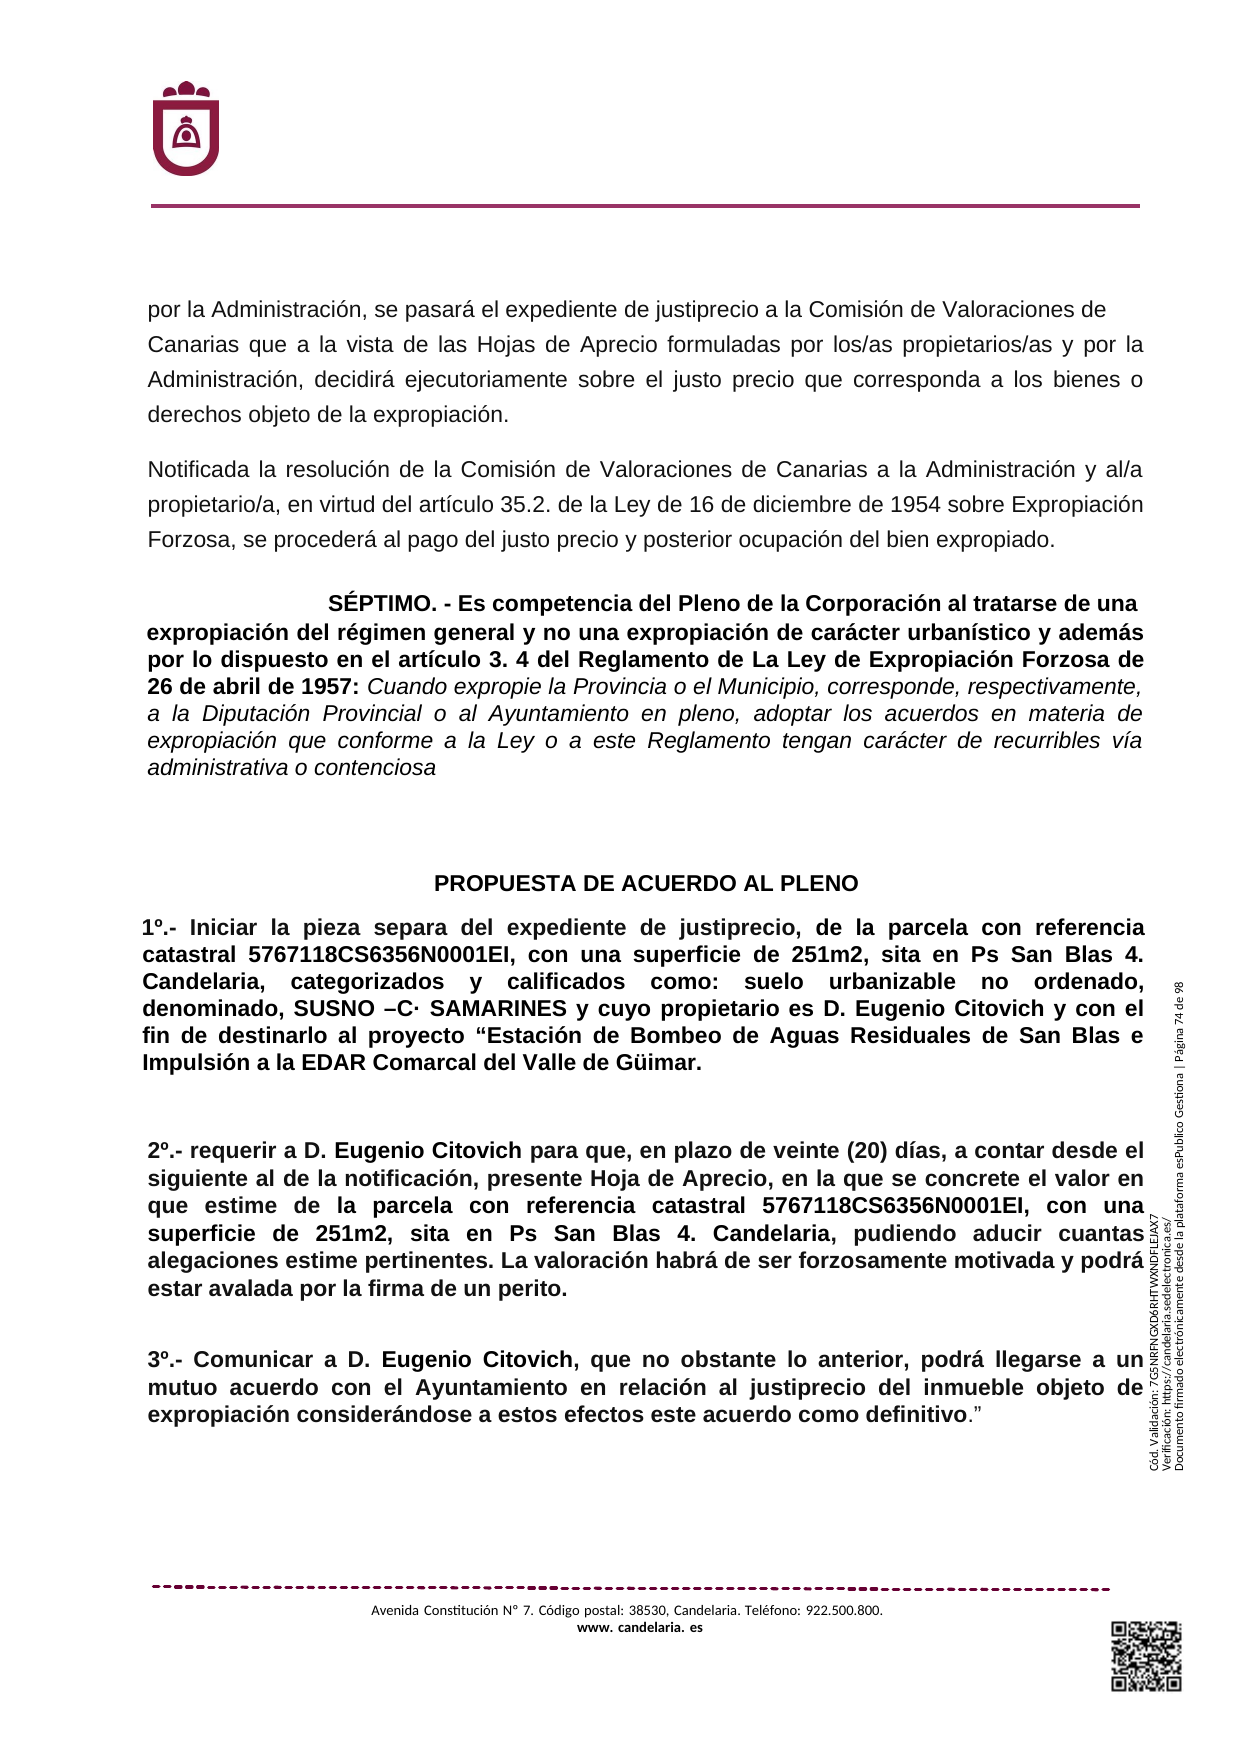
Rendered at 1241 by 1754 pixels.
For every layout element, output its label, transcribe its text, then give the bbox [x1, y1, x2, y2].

text Canarias que a la vista de las Hojas de Aprecio formuladas por los/as propietarios/as y por la Administración, decidirá ejecutoriamente sobre el justo precio que corresponda a los bienes o derechos objeto de la expropiación. [147, 331, 1144, 427]
subtitle PROPUESTA DE ACUERDO AL PLENO [263, 869, 1030, 896]
text Notificada la resolución de la Comisión de Valoraciones de Canarias a la Administración y al/a propietario/a, en virtud del artículo 35.2. de la Ley de 16 de diciembre de 1954 sobre Expropiación Forzosa, se procederá al pago del justo precio y posterior ocupación del bien expropiado. [147, 456, 1144, 552]
text expropiación del régimen general y no una expropiación de carácter urbanístico y además por lo dispuesto en el artículo 3. 4 del Reglamento de La Ley de Expropiación Forzosa de 26 de abril de 1957: Cuando expropie la Provincia o el Municipio, corresponde, respectivamente, a la Diputación Provincial o al Ayuntamiento en pleno, adoptar los acuerdos en materia de expropiación que conforme a la Ley o a este Reglamento tengan carácter de recurribles vía administrativa o contenciosa [146, 618, 1145, 780]
text SÉPTIMO. - Es competencia del Pleno de la Corporación al tratarse de una [106, 590, 1144, 617]
text por la Administración, se pasará el expediente de justiprecio a la Comisión de Valoraciones de [147, 296, 1144, 322]
text 1º.- Iniciar la pieza separa del expediente de justiprecio, de la parcela con referencia catastral 5767118CS6356N0001EI, con una superficie de 251m2, sita en Ps San Blas 4. Candelaria, categorizados y calificados como: suelo urbanizable no ordenado, denominado, SUSNO –C· SAMARINES y cuyo propietario es D. Eugenio Citovich y con el fin de destinarlo al proyecto “Estación de Bombeo de Aguas Residuales de San Blas e Impulsión a la EDAR Comarcal del Valle de Güimar. [141, 914, 1145, 1076]
text 3º.- Comunicar a D. Eugenio Citovich, que no obstante lo anterior, podrá llegarse a un mutuo acuerdo con el Ayuntamiento en relación al justiprecio del inmueble objeto de expropiación considerándose a estos efectos este acuerdo como definitivo.” [147, 1346, 1145, 1427]
text 2º.- requerir a D. Eugenio Citovich para que, en plazo de veinte (20) días, a contar desde el siguiente al de la notificación, presente Hoja de Aprecio, en la que se concrete el valor en que estime de la parcela con referencia catastral 5767118CS6356N0001EI, con una superficie de 251m2, sita en Ps San Blas 4. Candelaria, pudiendo aducir cuantas alegaciones estime pertinentes. La valoración habrá de ser forzosamente motivada y podrá estar avalada por la firma de un perito. [147, 1137, 1145, 1301]
